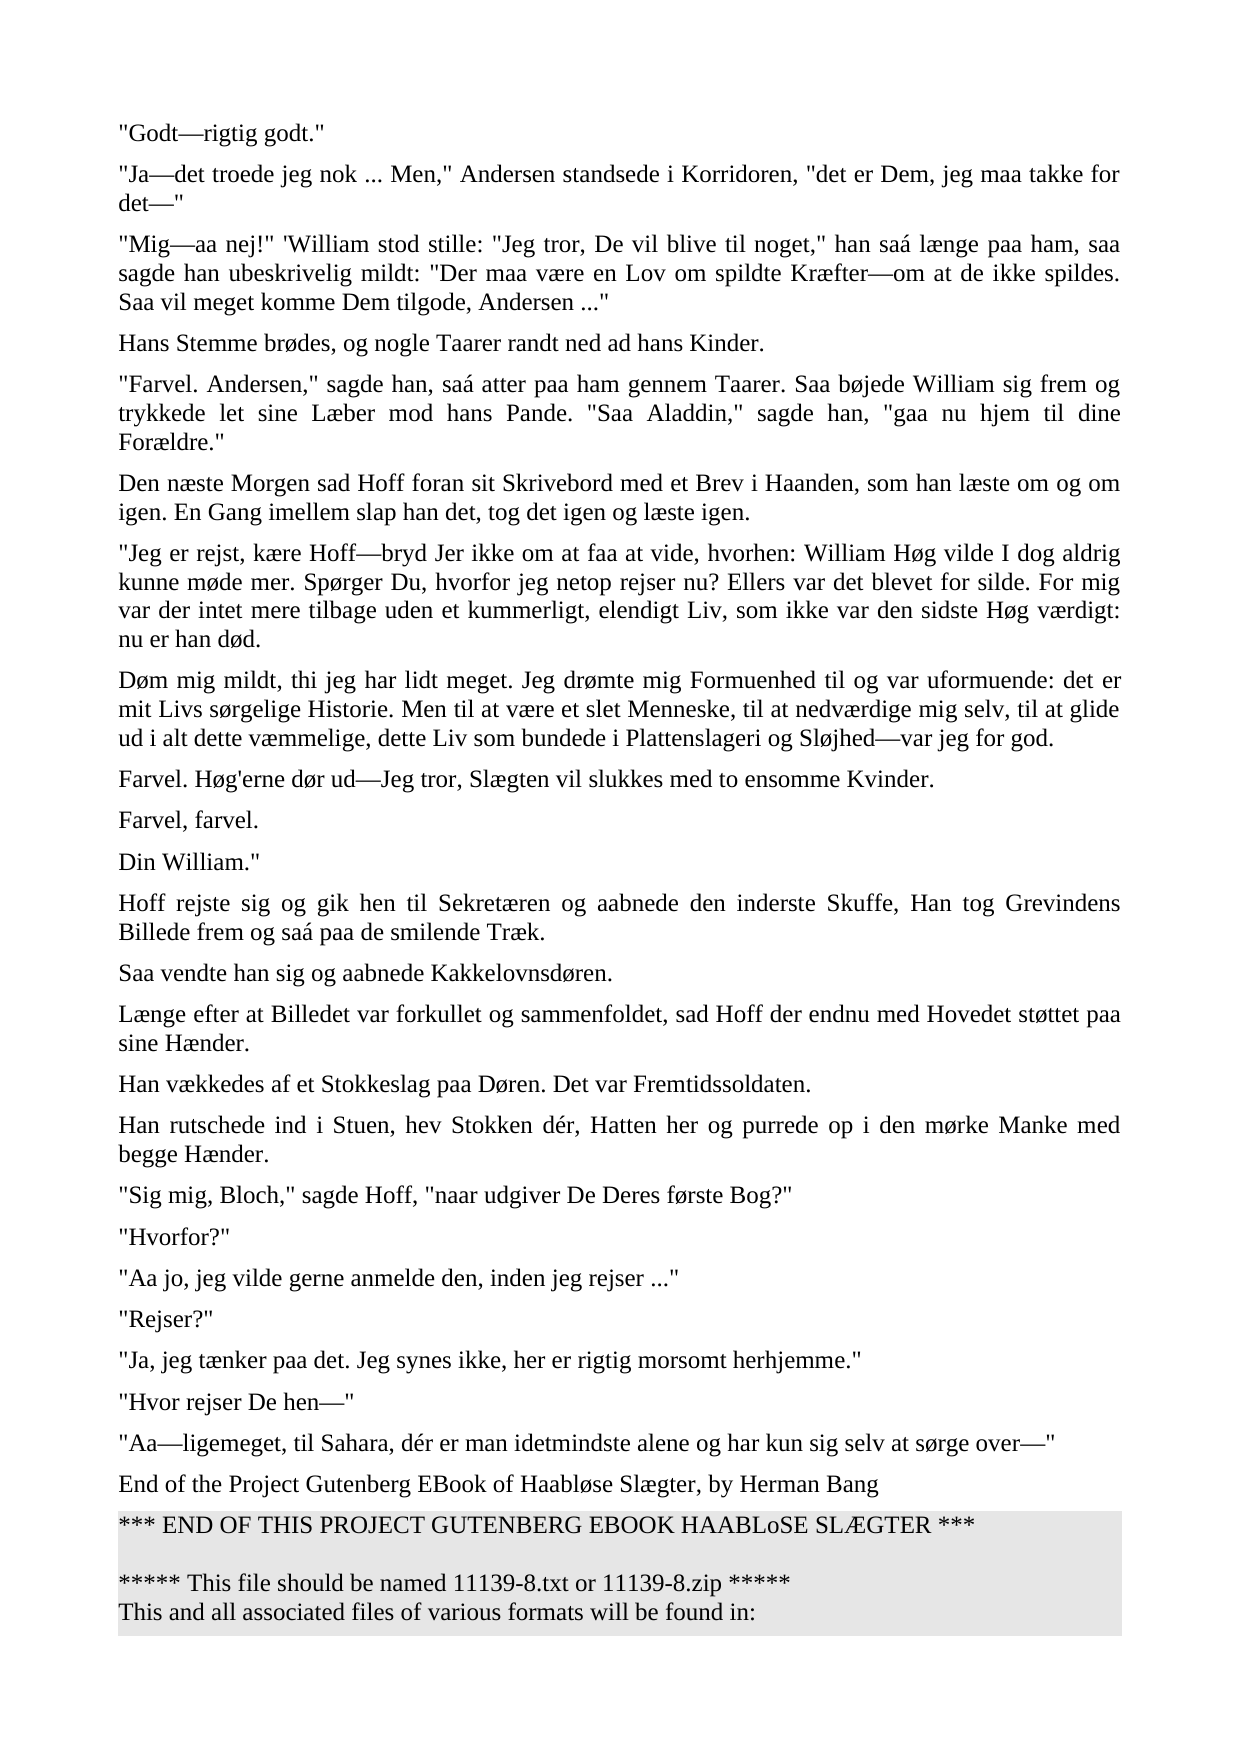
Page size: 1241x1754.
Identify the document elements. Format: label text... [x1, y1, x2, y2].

text "Rejser?" [118, 1304, 1122, 1333]
text Hans Stemme brødes, og nogle Taarer randt ned ad hans Kinder. [118, 328, 1122, 357]
text "Sig mig, Bloch," sagde Hoff, "naar udgiver De Deres første Bog?" [118, 1181, 1122, 1209]
text Saa vendte han sig og aabnede Kakkelovnsdøren. [118, 958, 1122, 987]
text Farvel, farvel. [118, 806, 1122, 834]
text "Hvorfor?" [118, 1222, 1122, 1251]
text "Ja, jeg tænker paa det. Jeg synes ikke, her er rigtig morsomt herhjemme." [118, 1346, 1122, 1374]
text "Ja—det troede jeg nok ... Men," Andersen standsede i Korridoren, "det er Dem, jeg maa takke for det—" [118, 159, 1122, 217]
text "Jeg er rejst, kære Hoff—bryd Jer ikke om at faa at vide, hvorhen: William Høg vilde I dog aldrig kunne møde mer. Spørger Du, hvorfor jeg netop rejser nu? Ellers var det blevet for silde. For mig var der intet mere tilbage uden et kummerligt, elendigt Liv, som ikke var den sidste Høg værdigt: nu er han død. [118, 538, 1122, 653]
text Den næste Morgen sad Hoff foran sit Skrivebord med et Brev i Haanden, som han læste om og om igen. En Gang imellem slap han det, tog det igen og læste igen. [118, 468, 1122, 526]
text ***** This file should be named 11139-8.txt or 11139-8.zip ***** [118, 1568, 1122, 1597]
text "Aa—ligemeget, til Sahara, dér er man idetmindste alene og har kun sig selv at sørge over—" [118, 1428, 1122, 1457]
text End of the Project Gutenberg EBook of Haabløse Slægter, by Herman Bang [118, 1469, 1122, 1498]
text Døm mig mildt, thi jeg har lidt meget. Jeg drømte mig Formuenhed til og var uformuende: det er mit Livs sørgelige Historie. Men til at være et slet Menneske, til at nedværdige mig selv, til at glide ud i alt dette væmmelige, dette Liv som bundede i Plattenslageri og Sløjhed—var jeg for god. [118, 666, 1122, 752]
text Farvel. Høg'erne dør ud—Jeg tror, Slægten vil slukkes med to ensomme Kvinder. [118, 764, 1122, 793]
text "Farvel. Andersen," sagde han, saá atter paa ham gennem Taarer. Saa bøjede William sig frem og trykkede let sine Læber mod hans Pande. "Saa Aladdin," sagde han, "gaa nu hjem til dine Forældre." [118, 369, 1122, 456]
text Din William." [118, 847, 1122, 876]
text Hoff rejste sig og gik hen til Sekretæren og aabnede den inderste Skuffe, Han tog Grevindens Billede frem og saá paa de smilende Træk. [118, 888, 1122, 946]
text This and all associated files of various formats will be found in: [118, 1597, 1122, 1626]
text Han rutschede ind i Stuen, hev Stokken dér, Hatten her og purrede op i den mørke Manke med begge Hænder. [118, 1111, 1122, 1168]
text "Aa jo, jeg vilde gerne anmelde den, inden jeg rejser ..." [118, 1263, 1122, 1292]
text "Mig—aa nej!" 'William stod stille: "Jeg tror, De vil blive til noget," han saá længe paa ham, saa sagde han ubeskrivelig mildt: "Der maa være en Lov om spildte Kræfter—om at de ikke spildes. Saa vil meget komme Dem tilgode, Andersen ..." [118, 229, 1122, 316]
text Han vækkedes af et Stokkeslag paa Døren. Det var Fremtidssoldaten. [118, 1069, 1122, 1098]
text "Hvor rejser De hen—" [118, 1387, 1122, 1416]
text Længe efter at Billedet var forkullet og sammenfoldet, sad Hoff der endnu med Hovedet støttet paa sine Hænder. [118, 999, 1122, 1057]
text *** END OF THIS PROJECT GUTENBERG EBOOK HAABLoSE SLÆGTER *** [118, 1511, 1122, 1539]
text "Godt—rigtig godt." [118, 118, 1122, 147]
